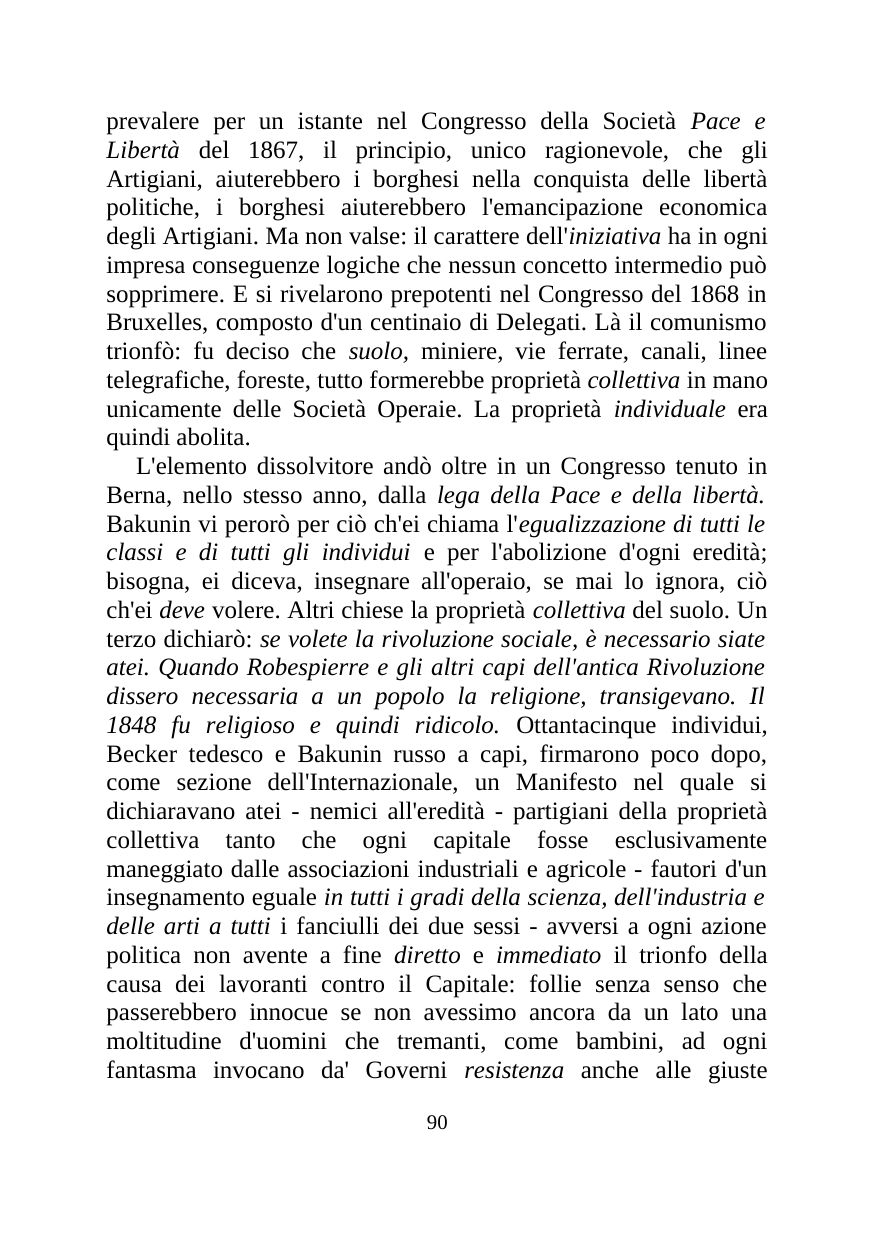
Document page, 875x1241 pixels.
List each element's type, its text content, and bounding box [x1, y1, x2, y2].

text L'elemento dissolvitore andò oltre in un Congresso tenuto in Berna, nello stesso anno, dalla lega della Pace e della libertà. Bakunin vi perorò per ciò ch'ei chiama l'egualizzazione di tutti le classi e di tutti gli individui e per l'abolizione d'ogni eredità; bisogna, ei diceva, insegnare all'operaio, se mai lo ignora, ciò ch'ei deve volere. Altri chiese la proprietà collettiva del suolo. Un terzo dichiarò: se volete la rivoluzione sociale, è necessario siate atei. Quando Robespierre e gli altri capi dell'antica Rivoluzione dissero necessaria a un popolo la religione, transigevano. Il 1848 fu religioso e quindi ridicolo. Ottantacinque individui, Becker tedesco e Bakunin russo a capi, firmarono poco dopo, come sezione dell'Internazionale, un Manifesto nel quale si dichiaravano atei - nemici all'eredità - partigiani della proprietà collettiva tanto che ogni capitale fosse esclusivamente maneggiato dalle associazioni industriali e agricole - fautori d'un insegnamento eguale in tutti i gradi della scienza, dell'industria e delle arti a tutti i fanciulli dei due sessi - avversi a ogni azione politica non avente a fine diretto e immediato il trionfo della causa dei lavoranti contro il Capitale: follie senza senso che passerebbero innocue se non avessimo ancora da un lato una moltitudine d'uomini che tremanti, come bambini, ad ogni fantasma invocano da' Governi resistenza anche alle giuste [106, 451, 768, 1084]
text prevalere per un istante nel Congresso della Società Pace e Libertà del 1867, il principio, unico ragionevole, che gli Artigiani, aiuterebbero i borghesi nella conquista delle libertà politiche, i borghesi aiuterebbero l'emancipazione economica degli Artigiani. Ma non valse: il carattere dell'iniziativa ha in ogni impresa conseguenze logiche che nessun concetto intermedio può sopprimere. E si rivelarono prepotenti nel Congresso del 1868 in Bruxelles, composto d'un centinaio di Delegati. Là il comunismo trionfò: fu deciso che suolo, miniere, vie ferrate, canali, linee telegrafiche, foreste, tutto formerebbe proprietà collettiva in mano unicamente delle Società Operaie. La proprietà individuale era quindi abolita. [106, 106, 768, 451]
